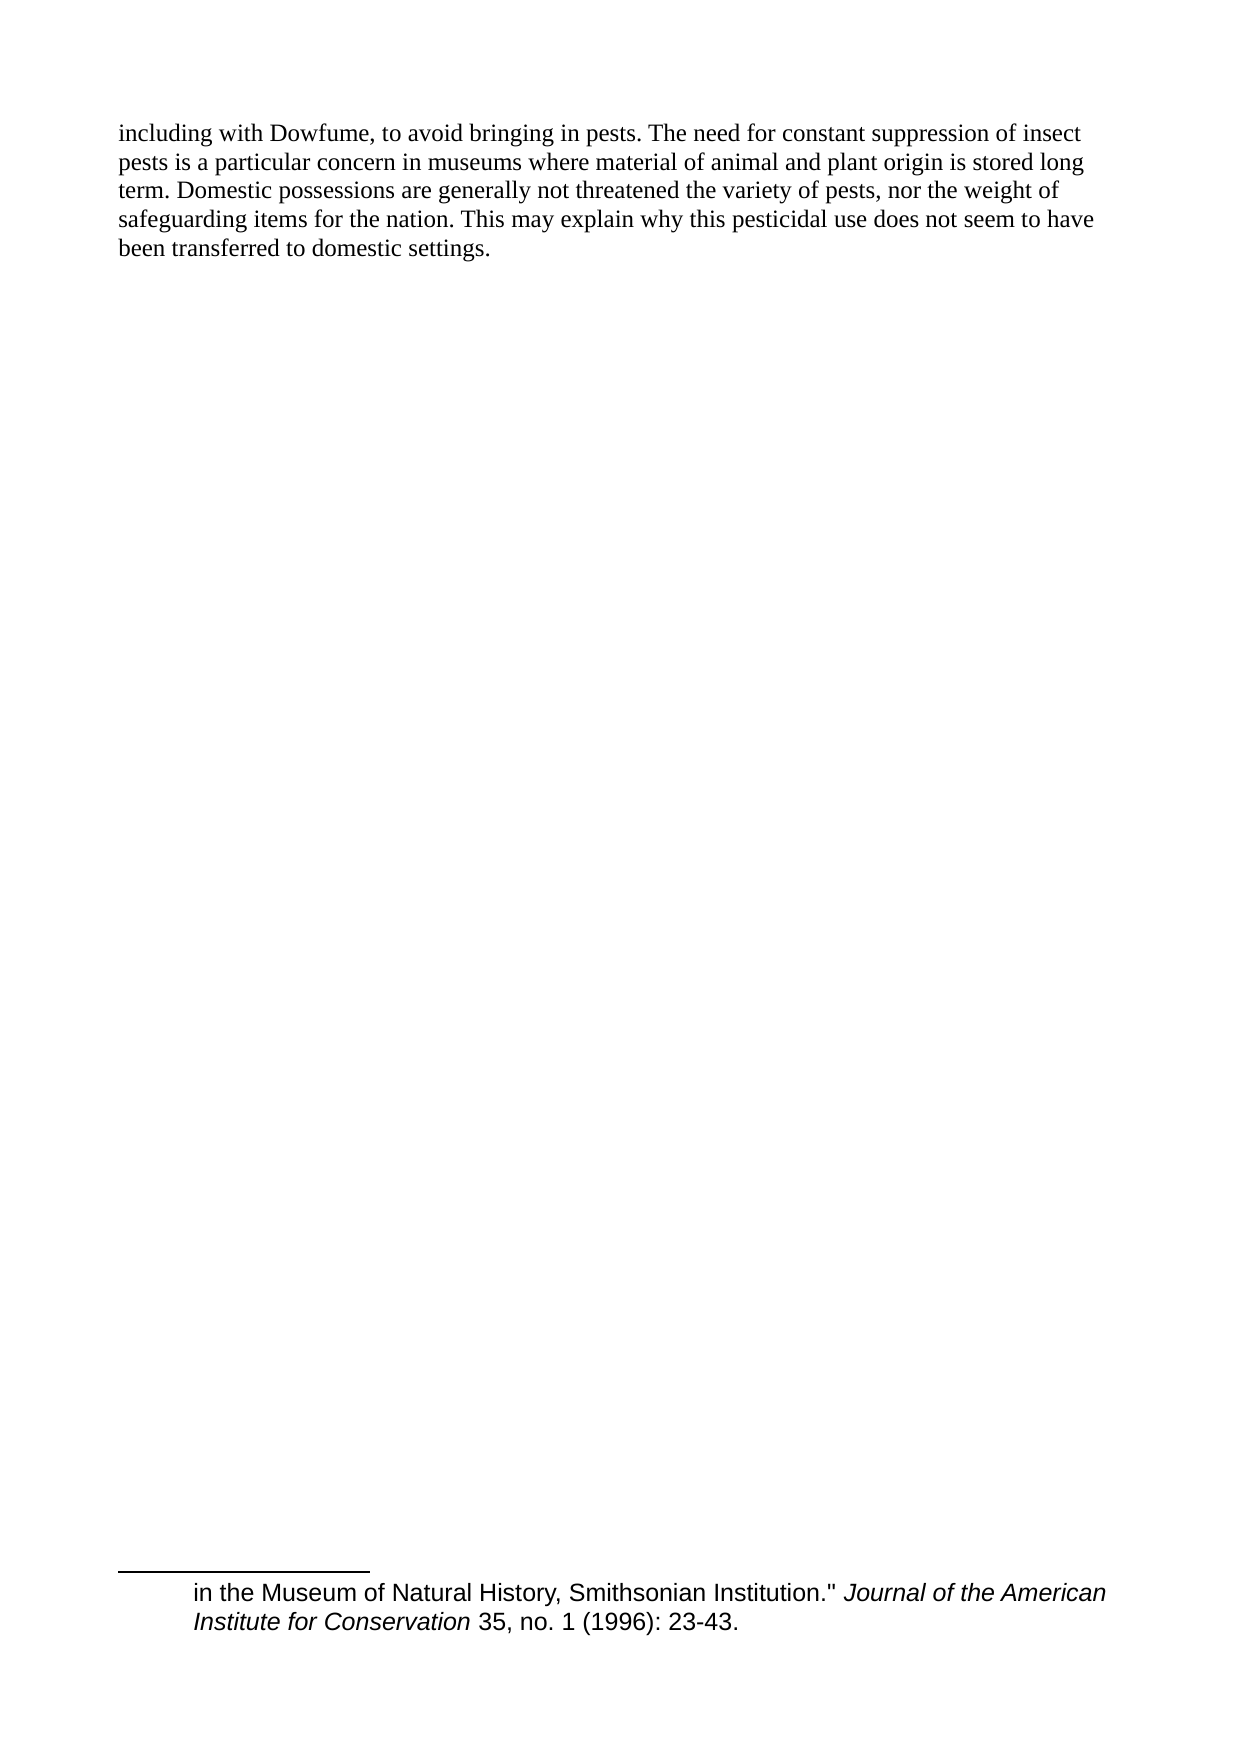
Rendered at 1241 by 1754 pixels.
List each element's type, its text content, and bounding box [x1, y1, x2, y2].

text including with Dowfume, to avoid bringing in pests. The need for constant suppression of insect pests is a particular concern in museums where material of animal and plant origin is stored long term. Domestic possessions are generally not threatened the variety of pests, nor the weight of safeguarding items for the nation. This may explain why this pesticidal use does not seem to have been transferred to domestic settings. [118, 118, 1122, 262]
text in the Museum of Natural History, Smithsonian Institution." Journal of the American Institute for Conservation 35, no. 1 (1996): 23-43. [118, 1578, 1122, 1636]
